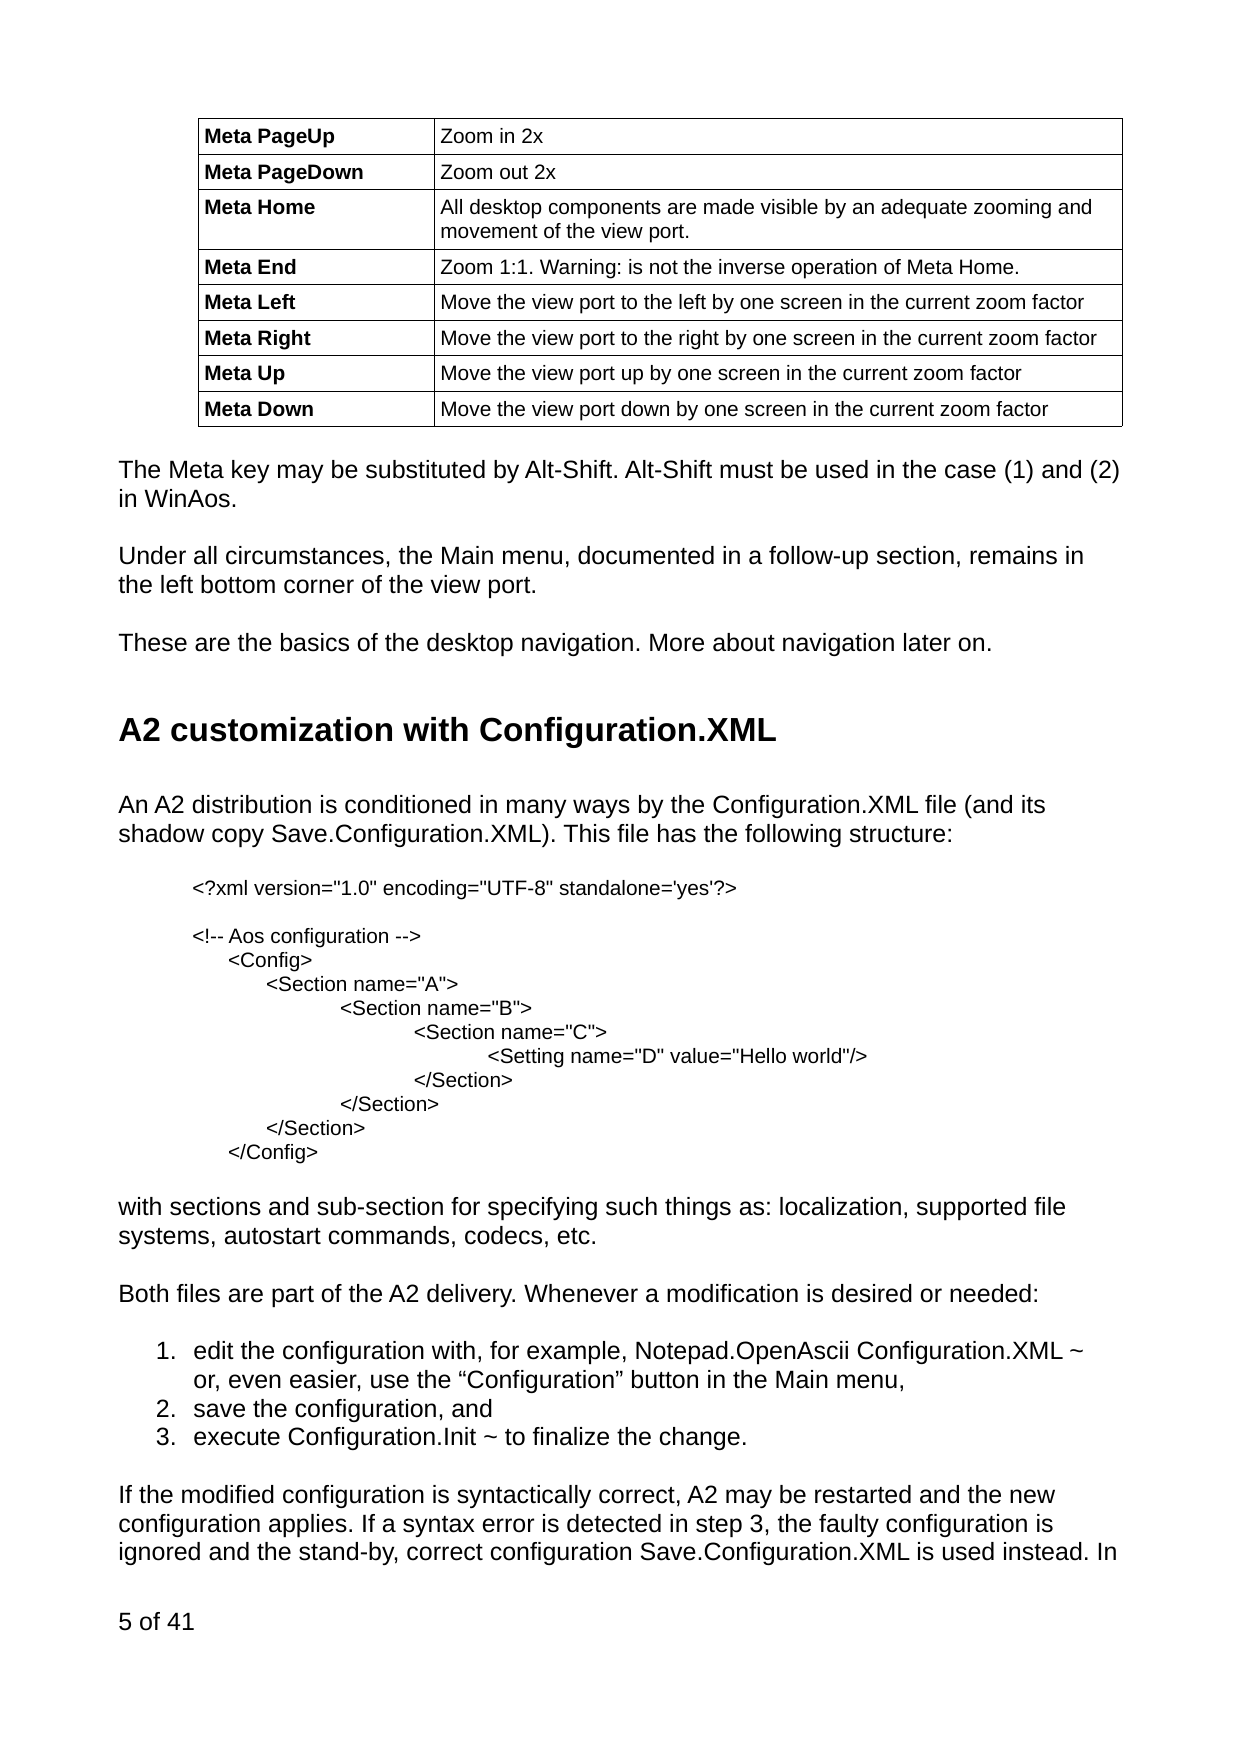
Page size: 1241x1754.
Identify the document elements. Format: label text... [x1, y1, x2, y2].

list execute Configuration.Init ~ to finalize the change. [156, 1422, 1122, 1451]
text An A2 distribution is conditioned in many ways by the Configuration.XML file (and its shadow copy Save.Configuration.XML). This file has the following structure: [118, 790, 1122, 847]
table_cell All desktop components are made visible by an adequate zooming and movement of the view port. [435, 190, 1122, 249]
table_cell Zoom out 2x [435, 155, 1122, 189]
table_cell Meta Left [199, 285, 434, 320]
list edit the configuration with, for example, Notepad.OpenAscii Configuration.XML ~ or, even easier, use the “Configuration” button in the Main menu, [156, 1336, 1122, 1393]
table_cell Meta Down [199, 392, 434, 426]
table_cell Meta Home [199, 190, 434, 249]
text <?xml version="1.0" encoding="UTF-8" standalone='yes'?> <!-- Aos configuration --> [192, 876, 1122, 948]
table_cell Meta Right [199, 321, 434, 355]
text These are the basics of the desktop navigation. More about navigation later on. [118, 628, 1122, 656]
table_cell Zoom 1:1. Warning: is not the inverse operation of Meta Home. [435, 250, 1122, 284]
table_cell Move the view port down by one screen in the current zoom factor [435, 392, 1122, 426]
table_cell Meta PageDown [199, 155, 434, 189]
subtitle A2 customization with Configuration.XML [118, 710, 1122, 748]
text Both files are part of the A2 delivery. Whenever a modification is desired or needed: [118, 1278, 1122, 1307]
text with sections and sub-section for specifying such things as: localization, supported file systems, autostart commands, codecs, etc. [118, 1192, 1122, 1250]
text Under all circumstances, the Main menu, documented in a follow-up section, remains in the left bottom corner of the view port. [118, 541, 1122, 599]
list save the configuration, and [156, 1393, 1122, 1422]
table_cell Move the view port up by one screen in the current zoom factor [435, 356, 1122, 391]
text <Config> [192, 948, 1122, 972]
table_cell Meta End [199, 250, 434, 284]
text If the modified configuration is syntactically correct, A2 may be restarted and the new configuration applies. If a syntax error is detected in step 3, the faulty configuration is ignored and the stand-by, correct configuration Save.Configuration.XML is used instead. In [118, 1480, 1122, 1566]
table_cell Move the view port to the left by one screen in the current zoom factor [435, 285, 1122, 320]
table_cell Meta Up [199, 356, 434, 391]
table_cell Move the view port to the right by one screen in the current zoom factor [435, 321, 1122, 355]
text <Section name="A"> <Section name="B"> <Section name="C"> <Setting name="D" value="Hello world"/> </Section> </Section> </Section> </Config> [192, 972, 1122, 1163]
table_cell Meta PageUp [199, 119, 434, 154]
table_cell Zoom in 2x [435, 119, 1122, 154]
text The Meta key may be substituted by Alt-Shift. Alt-Shift must be used in the case (1) and (2) in WinAos. [118, 455, 1122, 513]
